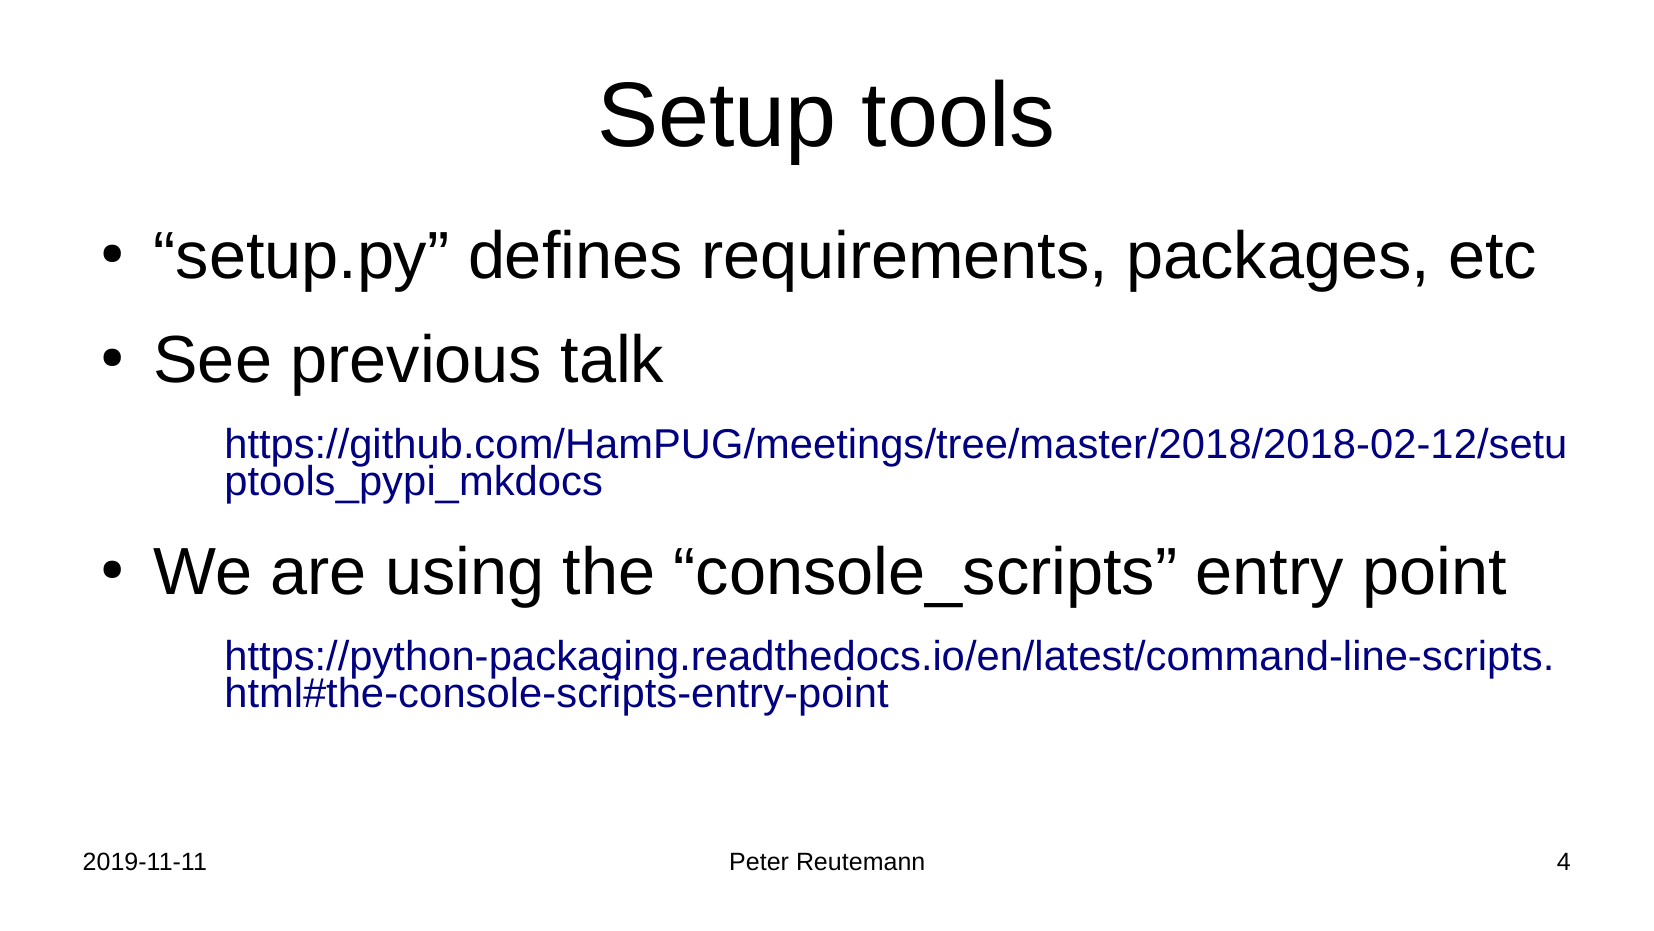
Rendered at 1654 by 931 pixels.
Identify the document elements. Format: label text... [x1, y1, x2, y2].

list “setup.py” defines requirements, packages, etc See previous talk https://github.com/HamPUG/meetings/tree/master/2018/2018-02-12/setuptools_pypi_mkdocs We are using the “console_scripts” entry point https://python-packaging.readthedocs.io/en/latest/command-line-scripts.html#the-console-scripts-entry-point [82, 217, 1571, 758]
title Setup tools [82, 37, 1571, 193]
